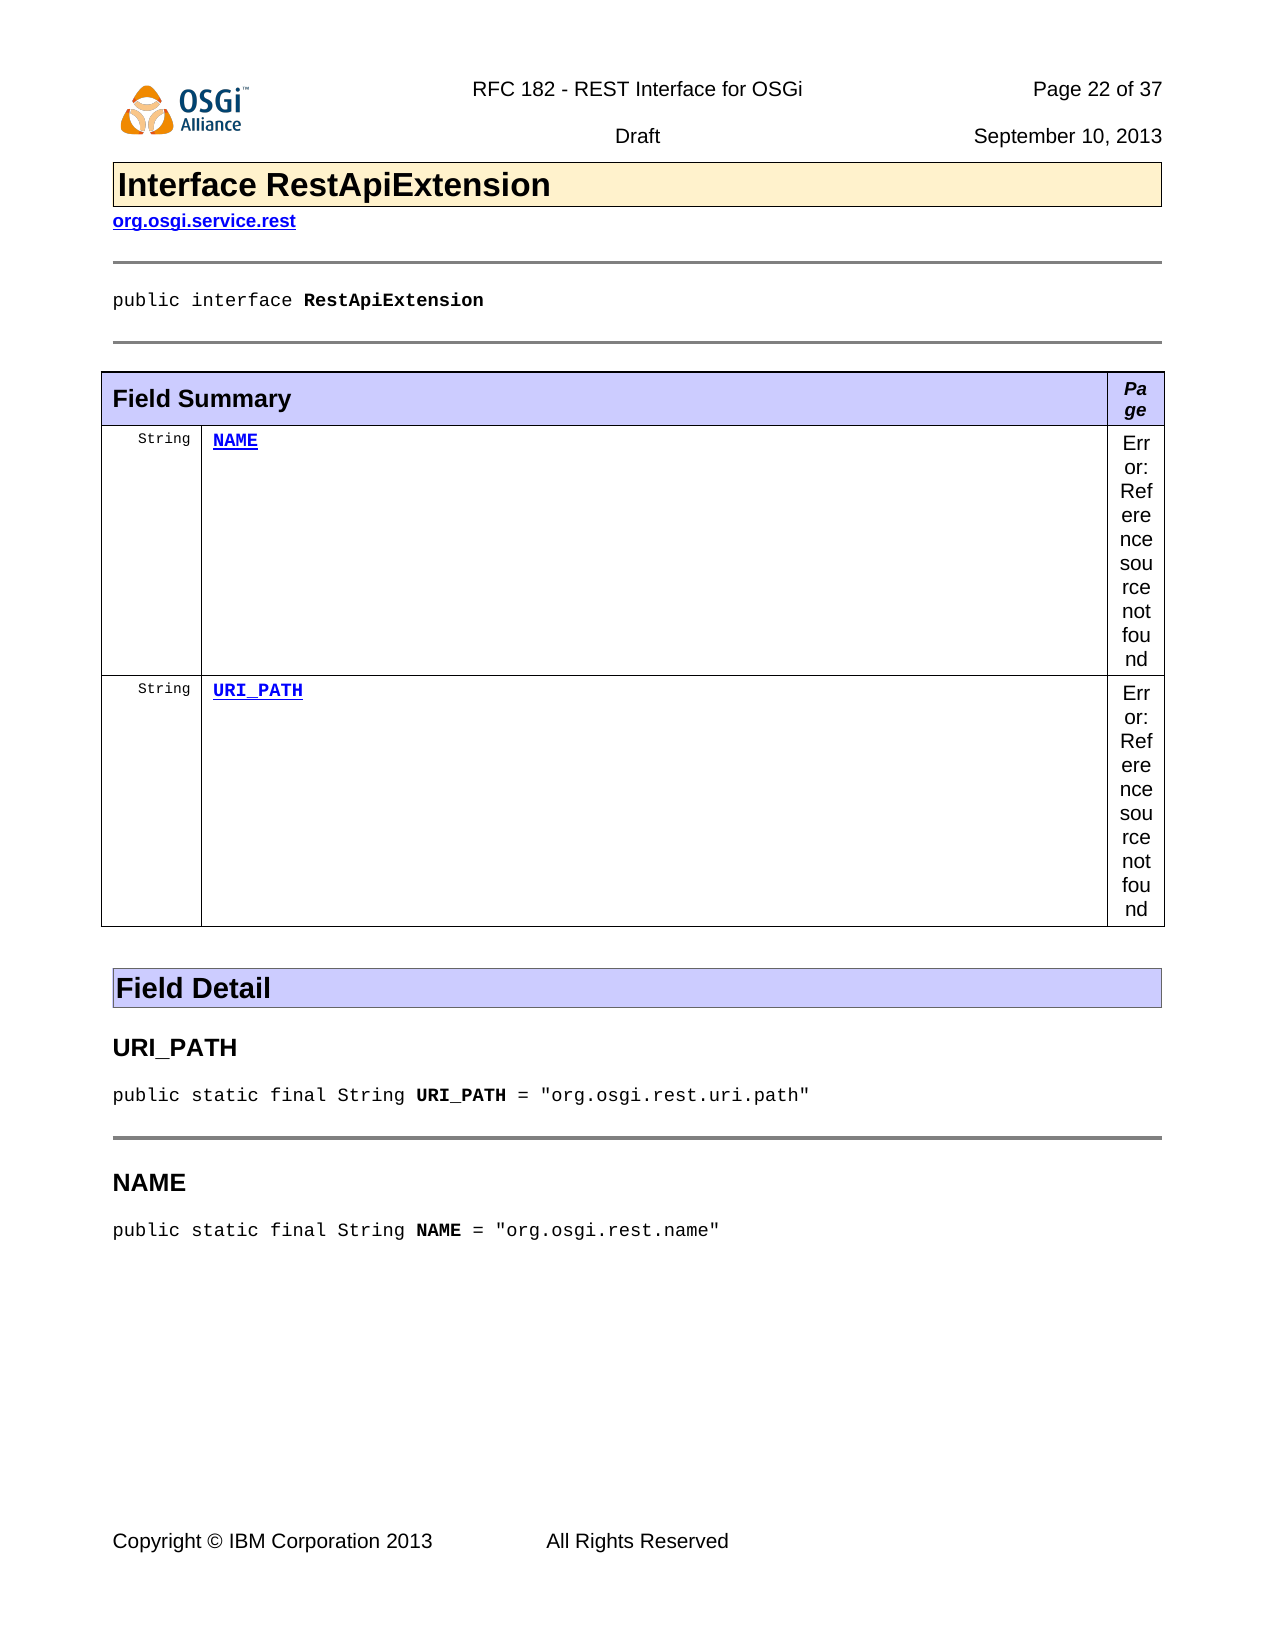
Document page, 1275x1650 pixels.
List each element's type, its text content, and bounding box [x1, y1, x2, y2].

text org.osgi.service.rest [112, 210, 1162, 232]
table_cell Error: Reference source not found [1108, 676, 1164, 926]
text public static final String NAME = "org.osgi.rest.name" [112, 1221, 1162, 1242]
table_header Field Summary [102, 373, 1107, 425]
table_cell Error: Reference source not found [1108, 426, 1164, 675]
subtitle Interface RestApiExtension [114, 163, 1161, 206]
table_header Page [1108, 373, 1164, 425]
text public static final String URI_PATH = "org.osgi.rest.uri.path" [112, 1086, 1162, 1107]
text public interface RestApiExtension [112, 290, 1162, 312]
picture [113, 78, 257, 142]
table_cell URI_PATH [202, 676, 1107, 926]
table_cell NAME [202, 426, 1107, 675]
table_cell String [102, 676, 201, 926]
subtitle URI_PATH [112, 1033, 1162, 1062]
subtitle Field Detail [114, 969, 1161, 1007]
subtitle NAME [112, 1168, 1162, 1197]
table_cell String [102, 426, 201, 675]
